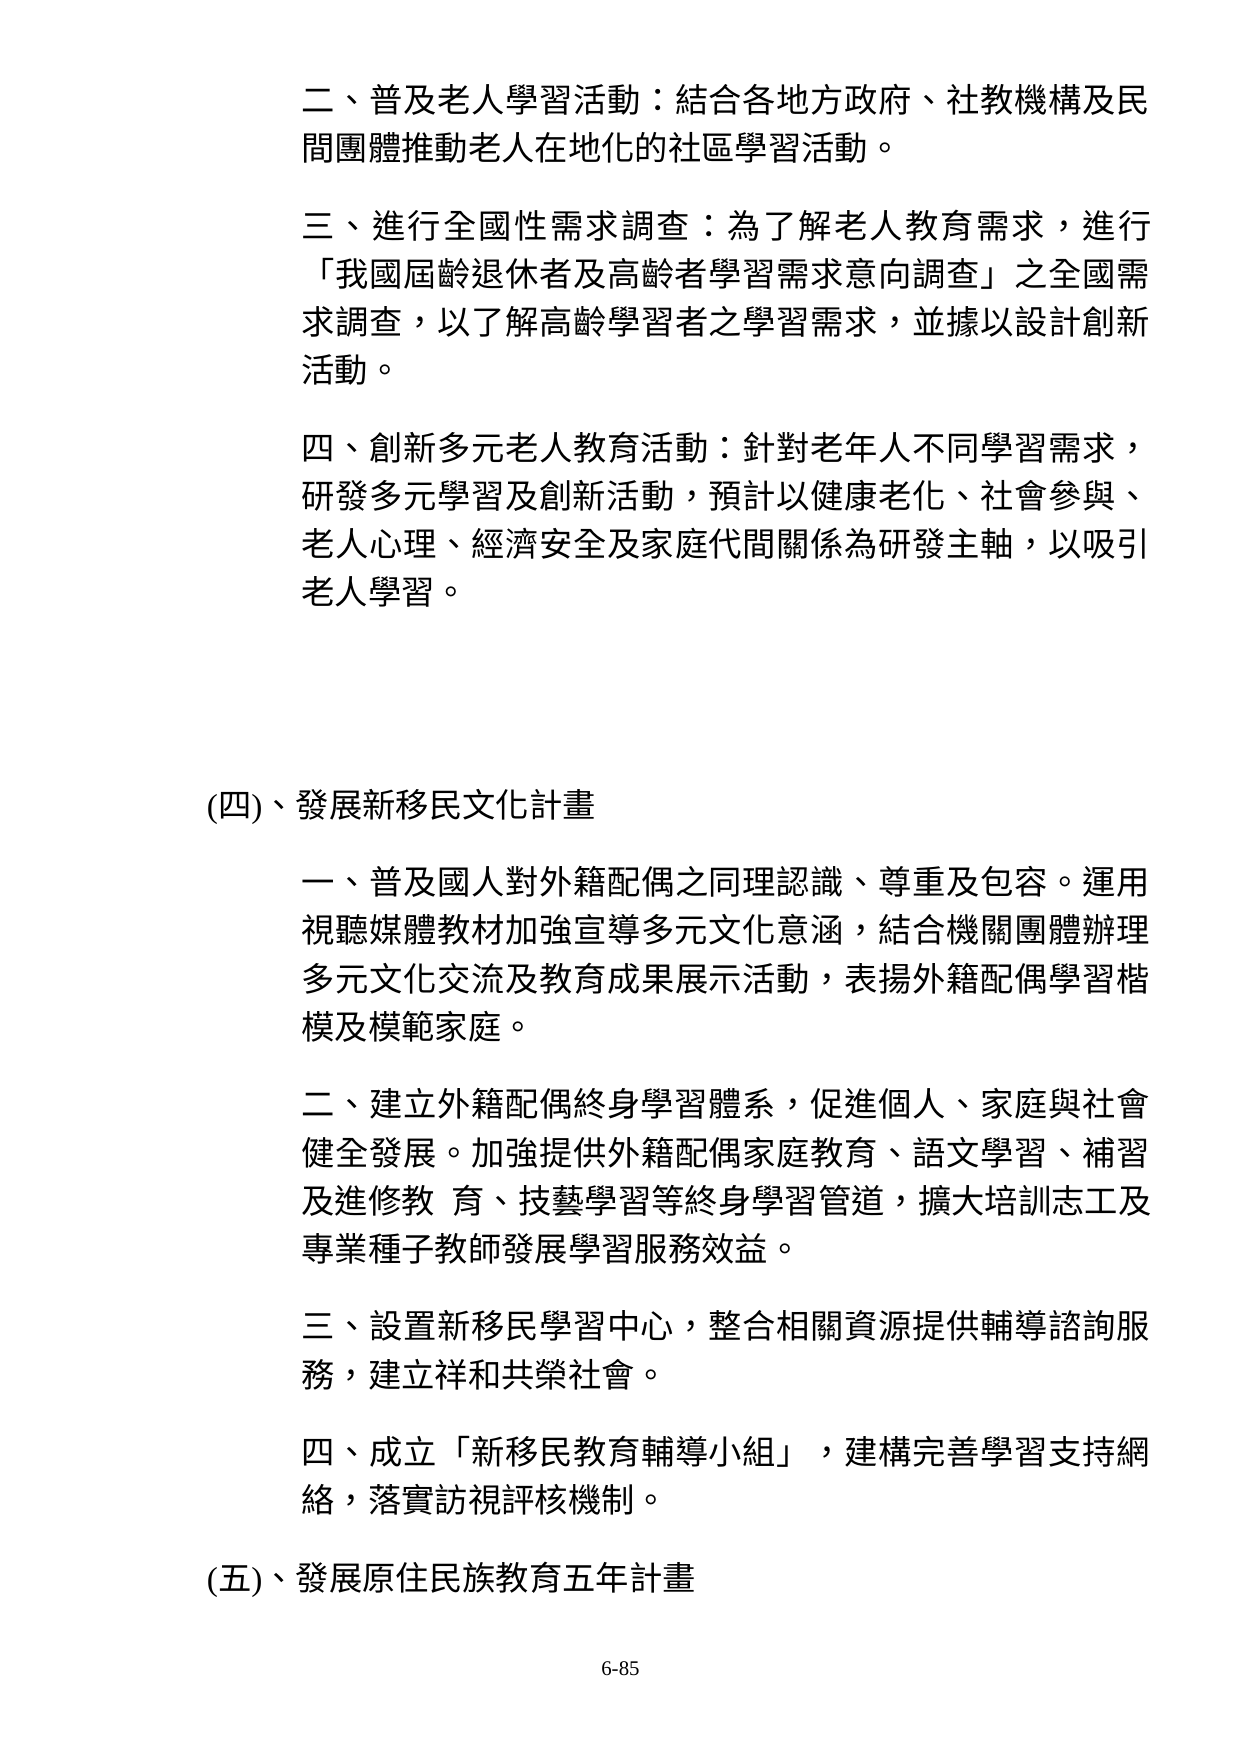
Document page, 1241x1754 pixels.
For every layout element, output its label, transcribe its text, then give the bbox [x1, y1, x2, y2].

text 三、進行全國性需求調查：為了解老人教育需求，進行「我國屆齡退休者及高齡者學習需求意向調查」之全國需求調查，以了解高齡學習者之學習需求，並據以設計創新活動。 [301, 199, 1152, 392]
text 三、設置新移民學習中心，整合相關資源提供輔導諮詢服務，建立祥和共榮社會。 [301, 1300, 1152, 1397]
text (四)、發展新移民文化計畫 [207, 778, 1152, 827]
text 二、建立外籍配偶終身學習體系，促進個人、家庭與社會健全發展。加強提供外籍配偶家庭教育、語文學習、補習及進修教 育、技藝學習等終身學習管道，擴大培訓志工及專業種子教師發展學習服務效益。 [301, 1078, 1152, 1271]
text 二、普及老人學習活動：結合各地方政府、社教機構及民間團體推動老人在地化的社區學習活動。 [301, 74, 1152, 170]
text 四、成立「新移民教育輔導小組」，建構完善學習支持網絡，落實訪視評核機制。 [301, 1426, 1152, 1522]
text 四、創新多元老人教育活動：針對老年人不同學習需求，研發多元學習及創新活動，預計以健康老化、社會參與、老人心理、經濟安全及家庭代間關係為研發主軸，以吸引老人學習。 [301, 421, 1152, 614]
text (五)、發展原住民族教育五年計畫 [207, 1551, 1152, 1599]
text 一、普及國人對外籍配偶之同理認識、尊重及包容。運用視聽媒體教材加強宣導多元文化意涵，結合機關團體辦理多元文化交流及教育成果展示活動，表揚外籍配偶學習楷模及模範家庭。 [301, 856, 1152, 1049]
